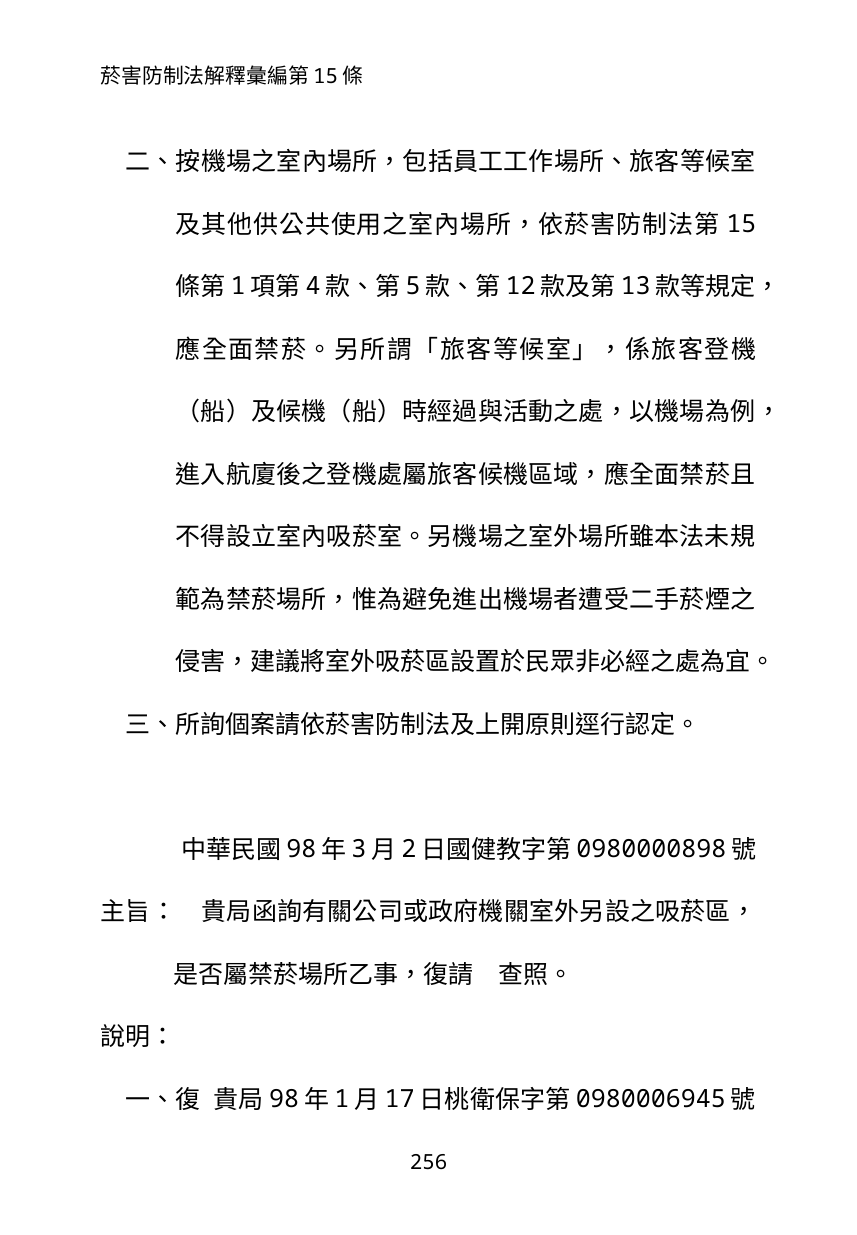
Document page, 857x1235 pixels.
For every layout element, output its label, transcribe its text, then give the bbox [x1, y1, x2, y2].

list 說明： [100, 993, 756, 1056]
list 二、按機場之室內場所，包括員工工作場所、旅客等候室及其他供公共使用之室內場所，依菸害防制法第15條第1項第4款、第5款、第12款及第13款等規定，應全面禁菸。另所謂「旅客等候室」，係旅客登機（船）及候機（船）時經過與活動之處，以機場為例，進入航廈後之登機處屬旅客候機區域，應全面禁菸且不得設立室內吸菸室。另機場之室外場所雖本法未規範為禁菸場所，惟為避免進出機場者遭受二手菸煙之侵害，建議將室外吸菸區設置於民眾非必經之處為宜。 [125, 118, 756, 681]
list 三、所詢個案請依菸害防制法及上開原則逕行認定。 [125, 681, 756, 743]
list 主旨： 貴局函詢有關公司或政府機關室外另設之吸菸區，是否屬禁菸場所乙事，復請 查照。 [100, 868, 756, 993]
list 中華民國98年3月2日國健教字第0980000898號 [100, 806, 756, 868]
list 一、復 貴局98年1月17日桃衛保字第0980006945號 [125, 1056, 756, 1118]
